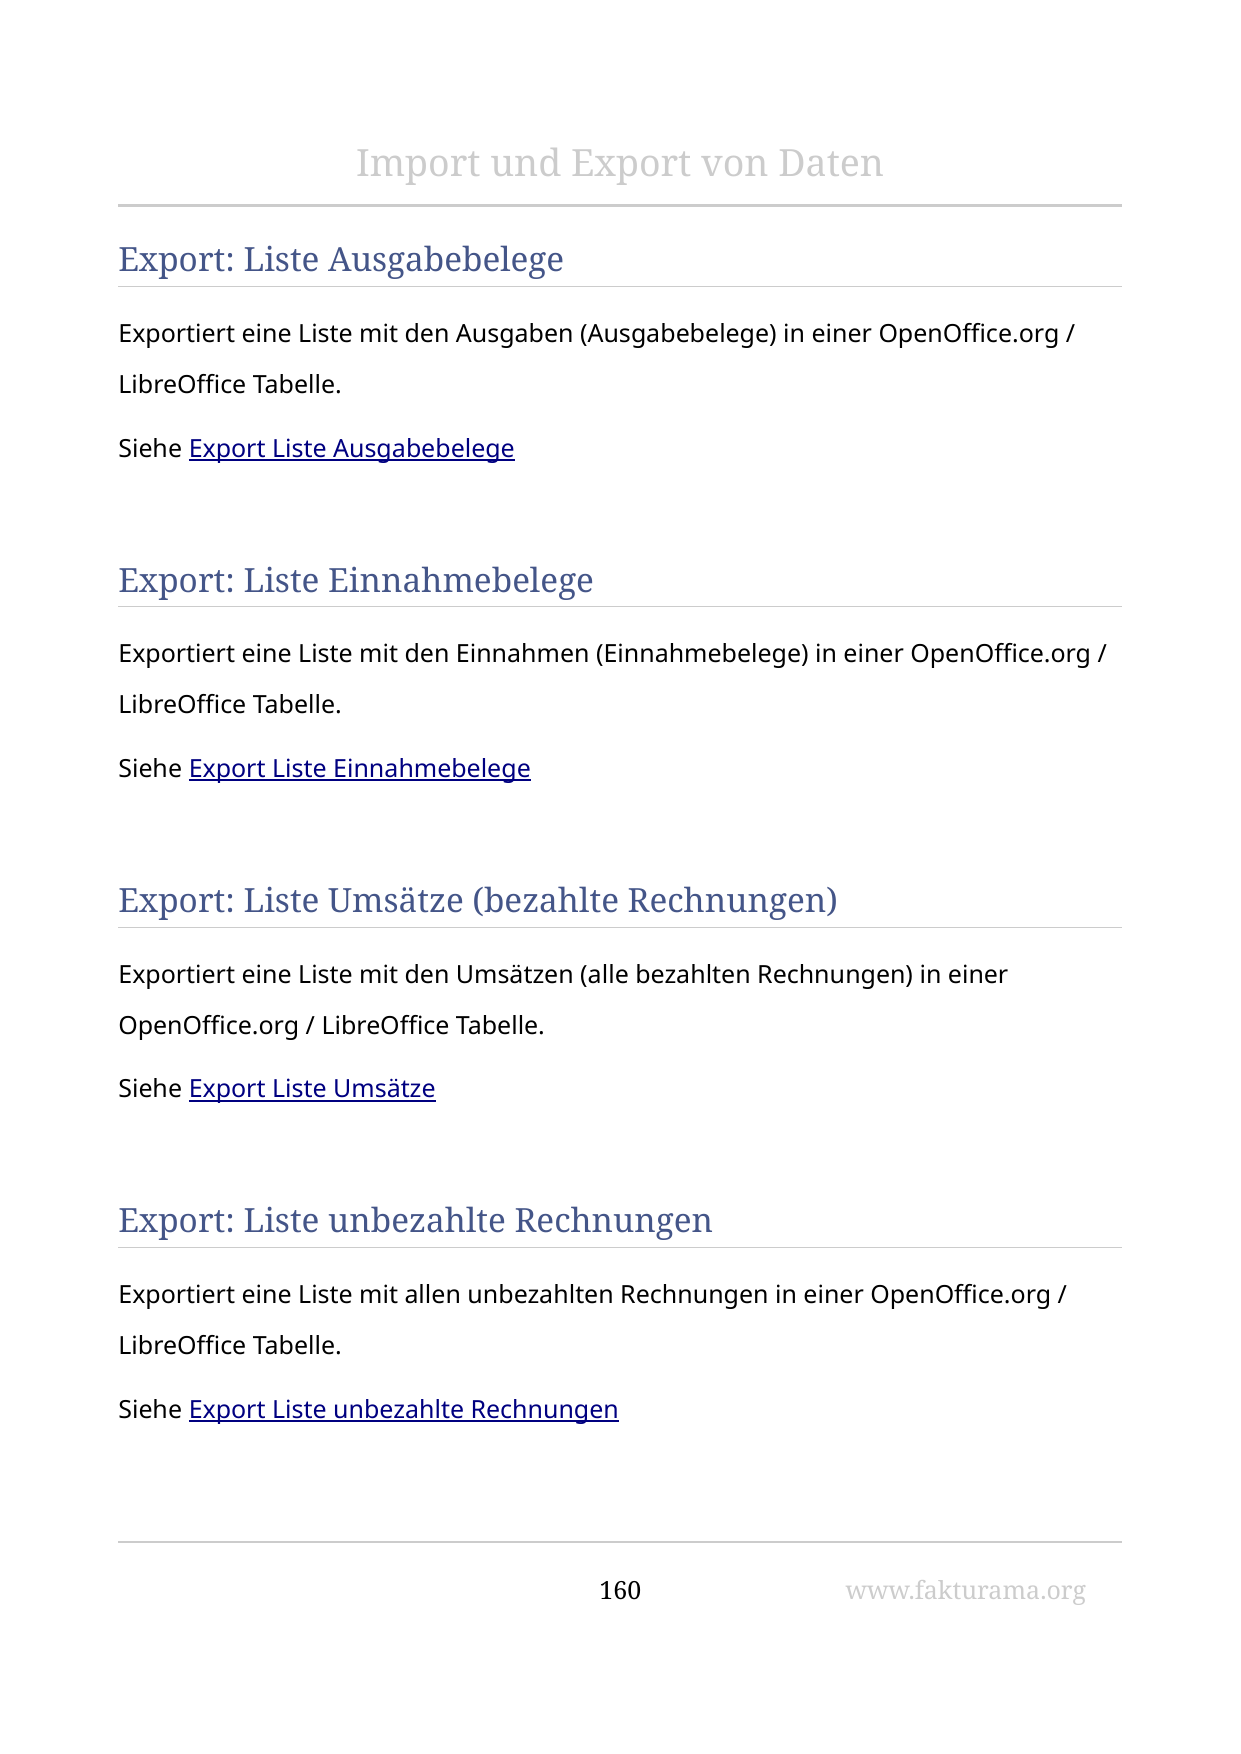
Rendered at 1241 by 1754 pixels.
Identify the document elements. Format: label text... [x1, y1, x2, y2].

subtitle Export: Liste unbezahlte Rechnungen [118, 1197, 1122, 1247]
text Exportiert eine Liste mit den Umsätzen (alle bezahlten Rechnungen) in einer OpenOffice.org / LibreOffice Tabelle. [118, 956, 1122, 1042]
text Siehe Export Liste Einnahmebelege [118, 751, 1122, 785]
text Siehe Export Liste Ausgabebelege [118, 430, 1122, 464]
subtitle Export: Liste Umsätze (bezahlte Rechnungen) [118, 877, 1122, 927]
text Exportiert eine Liste mit den Ausgaben (Ausgabebelege) in einer OpenOffice.org / LibreOffice Tabelle. [118, 316, 1122, 401]
subtitle Export: Liste Einnahmebelege [118, 556, 1122, 606]
subtitle Export: Liste Ausgabebelege [118, 236, 1122, 286]
text Exportiert eine Liste mit allen unbezahlten Rechnungen in einer OpenOffice.org / LibreOffice Tabelle. [118, 1277, 1122, 1362]
text Siehe Export Liste Umsätze [118, 1071, 1122, 1105]
text Siehe Export Liste unbezahlte Rechnungen [118, 1391, 1122, 1425]
text Exportiert eine Liste mit den Einnahmen (Einnahmebelege) in einer OpenOffice.org / LibreOffice Tabelle. [118, 636, 1122, 721]
